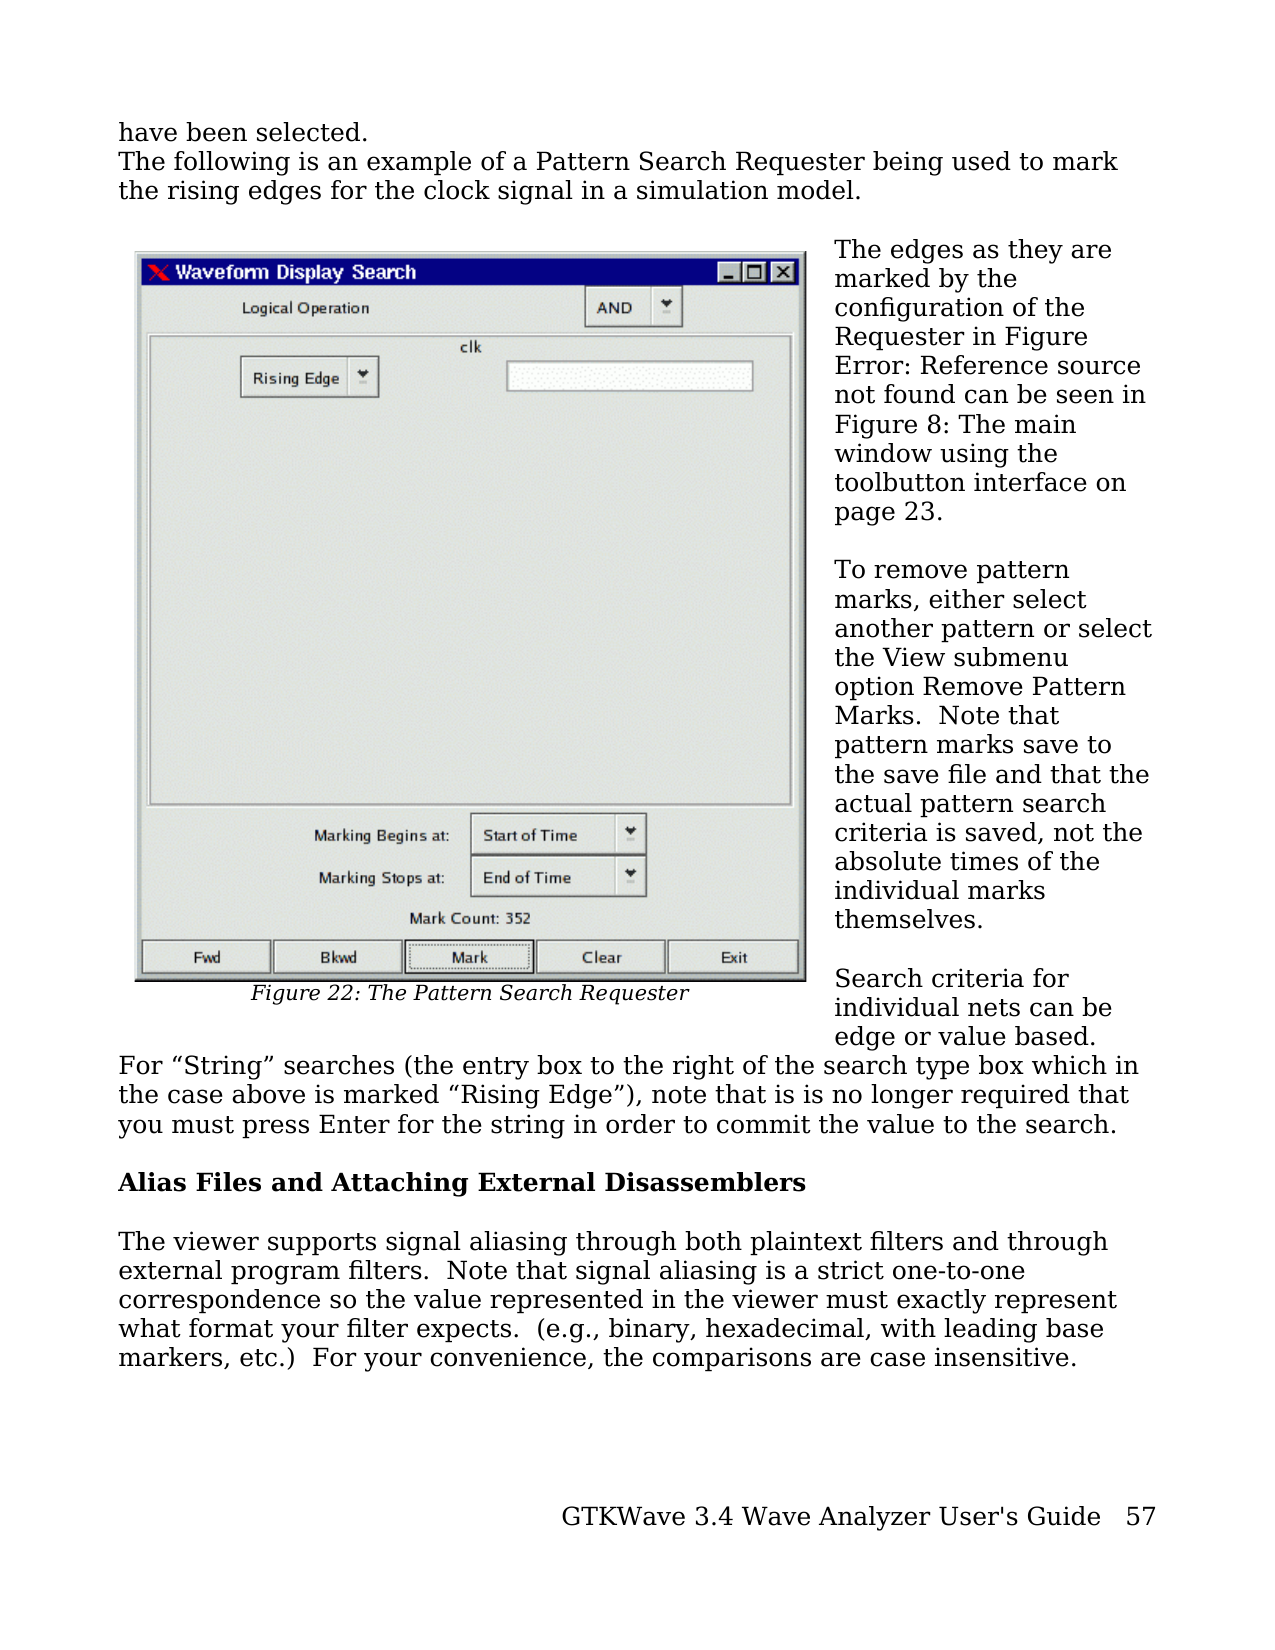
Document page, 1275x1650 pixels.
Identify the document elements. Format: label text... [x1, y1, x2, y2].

text The viewer supports signal aliasing through both plaintext filters and through external program filters. Note that signal aliasing is a strict one-to-one correspondence so the value represented in the viewer must exactly represent what format your filter expects. (e.g., binary, hexadecimal, with leading base markers, etc.) For your convenience, the comparisons are case insensitive. [118, 1227, 1157, 1373]
text Search criteria for individual nets can be edge or value based. For “String” searches (the entry box to the right of the search type box which in the case above is marked “Rising Edge”), note that is is no longer required that you must press Enter for the string in order to commit the value to the search. [118, 964, 1157, 1139]
text The edges as they are marked by the configuration of the Requester in Figure Error: Reference source not found can be seen in Figure 8: The main window using the toolbutton interface on page 23. [118, 235, 1157, 1034]
picture [134, 251, 807, 982]
text Figure 22: The Pattern Search Requester [134, 982, 806, 1005]
text have been selected. [118, 118, 1157, 147]
text The following is an example of a Pattern Search Requester being used to mark the rising edges for the clock signal in a simulation model. [118, 147, 1157, 206]
subtitle Alias Files and Attaching External Disassemblers [118, 1168, 1157, 1197]
text To remove pattern marks, either select another pattern or select the View submenu option Remove Pattern Marks. Note that pattern marks save to the save file and that the actual pattern search criteria is saved, not the absolute times of the individual marks themselves. [822, 556, 1157, 935]
